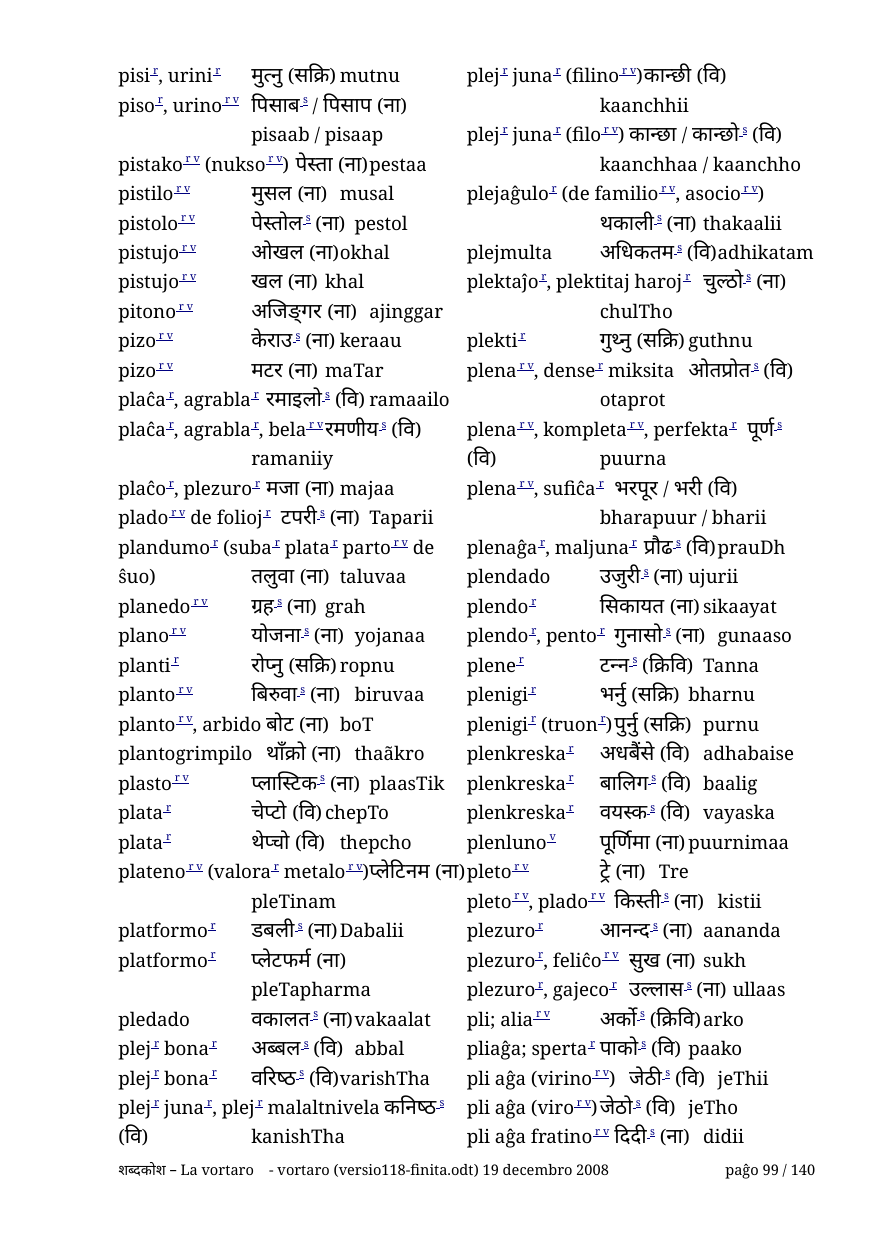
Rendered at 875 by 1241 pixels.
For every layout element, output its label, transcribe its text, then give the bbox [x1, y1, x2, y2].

text pli aĝa fratino r v दिदी s (ना) didii [467, 1120, 815, 1150]
text plejaĝulo r (de familio r v, asocio r v) थकाली s (ना) thakaalii [467, 177, 815, 236]
text pistako r v (nukso r v) पेस्ता (ना) pestaa [118, 147, 467, 177]
text plena r v, sufiĉa r भरपूर / भरी (वि) bharapuur / bharii [467, 472, 815, 531]
text planti r रोप्नु (सक्रि) ropnu [118, 649, 467, 678]
text plateno r v (valora r metalo r v) प्लेटिनम (ना) pleTinam [118, 855, 467, 914]
text plenigi r (truon r) पुर्नु (सक्रि) purnu [467, 708, 815, 737]
text planto r v बिरुवा s (ना) biruvaa [118, 678, 467, 708]
text plektaĵo r, plektitaj haroj r चुल्ठो s (ना) chulTho [467, 265, 815, 324]
text plado r v de folioj r टपरी s (ना) Taparii [118, 501, 467, 531]
text plantogrimpilo थाँक्रो (ना) thaãkro [118, 737, 467, 767]
text plej r bona r वरिष्ठ s (वि) varishTha [118, 1061, 467, 1091]
text plenigi r भर्नु (सक्रि) bharnu [467, 678, 815, 708]
text plene r टन्न s (क्रिवि) Tanna [467, 649, 815, 678]
text plej r juna r, plej r malaltnivela कनिष्ठ s (वि) kanishTha [118, 1091, 467, 1150]
text pleto r v, plado r v किस्ती s (ना) kistii [467, 884, 815, 914]
text plenaĝa r, maljuna r प्रौढ s (वि) prauDh [467, 531, 815, 560]
text plata r चेप्टो (वि) chepTo [118, 796, 467, 826]
text planedo r v ग्रह s (ना) grah [118, 590, 467, 619]
text plezuro r, gajeco r उल्लास s (ना) ullaas [467, 973, 815, 1002]
text pli; alia r v अर्को s (क्रिवि) arko [467, 1002, 815, 1032]
text plenluno v पूर्णिमा (ना) puurnimaa [467, 826, 815, 855]
text pistujo r v ओखल (ना) okhal [118, 236, 467, 265]
text plendo r सिकायत (ना) sikaayat [467, 590, 815, 619]
text plekti r गुथ्नु (सक्रि) guthnu [467, 324, 815, 354]
text pistilo r v मुसल (ना) musal [118, 177, 467, 206]
text plendado उजुरी s (ना) ujurii [467, 560, 815, 590]
text pitono r v अजिङ्गर (ना) ajinggar [118, 295, 467, 324]
text pledado वकालत s (ना) vakaalat [118, 1002, 467, 1032]
text plaĉo r, plezuro r मजा (ना) majaa [118, 472, 467, 501]
text pistolo r v पेस्तोल s (ना) pestol [118, 206, 467, 236]
text planto r v, arbido बोट (ना) boT [118, 708, 467, 737]
text plenkreska r अधबैंसे (वि) adhabaise [467, 737, 815, 767]
text plezuro r आनन्द s (ना) aananda [467, 914, 815, 943]
text plano r v योजना s (ना) yojanaa [118, 619, 467, 649]
text plaĉa r, agrabla r रमाइलो s (वि) ramaailo [118, 383, 467, 413]
text pisi r, urini r मुत्‍नु (सक्रि) mutnu [118, 59, 467, 88]
text plenkreska r वयस्क s (वि) vayaska [467, 796, 815, 826]
text plaĉa r, agrabla r, bela r v रमणीय s (वि) ramaniiy [118, 413, 467, 472]
text platformo r प्लेटफर्म (ना) pleTapharma [118, 943, 467, 1002]
text piso r, urino r v पिसाब s / पिसाप (ना) pisaab / pisaap [118, 88, 467, 147]
text pli aĝa (virino r v) जेठी s (वि) jeThii [467, 1061, 815, 1091]
text plejmulta अधिकतम s (वि) adhikatam [467, 236, 815, 265]
text plandumo r (suba r plata r parto r v de ŝuo) तलुवा (ना) taluvaa [118, 531, 467, 590]
text plej r bona r अब्बल s (वि) abbal [118, 1032, 467, 1061]
text pli aĝa (viro r v) जेठो s (वि) jeTho [467, 1091, 815, 1120]
text pizo r v मटर (ना) maTar [118, 354, 467, 383]
text plej r juna r (filino r v) कान्छी (वि) kaanchhii [467, 59, 815, 118]
text plata r थेप्चो (वि) thepcho [118, 826, 467, 855]
text plej r juna r (filo r v) कान्छा / कान्छो s (वि) kaanchhaa / kaanchho [467, 118, 815, 177]
text platformo r डबली s (ना) Dabalii [118, 914, 467, 943]
text plena r v, kompleta r v, perfekta r पूर्ण s (वि) puurna [467, 413, 815, 472]
text plendo r, pento r गुनासो s (ना) gunaaso [467, 619, 815, 649]
text plezuro r, feliĉo r v सुख (ना) sukh [467, 943, 815, 973]
text pistujo r v खल (ना) khal [118, 265, 467, 295]
text plenkreska r बालिग s (वि) baalig [467, 767, 815, 796]
text plasto r v प्लास्टिक s (ना) plaasTik [118, 767, 467, 796]
text plena r v, dense r miksita ओतप्रोत s (वि) otaprot [467, 354, 815, 413]
text pliaĝa; sperta r पाको s (वि) paako [467, 1032, 815, 1061]
text pleto r v ट्रे (ना) Tre [467, 855, 815, 884]
text pizo r v केराउ s (ना) keraau [118, 324, 467, 354]
